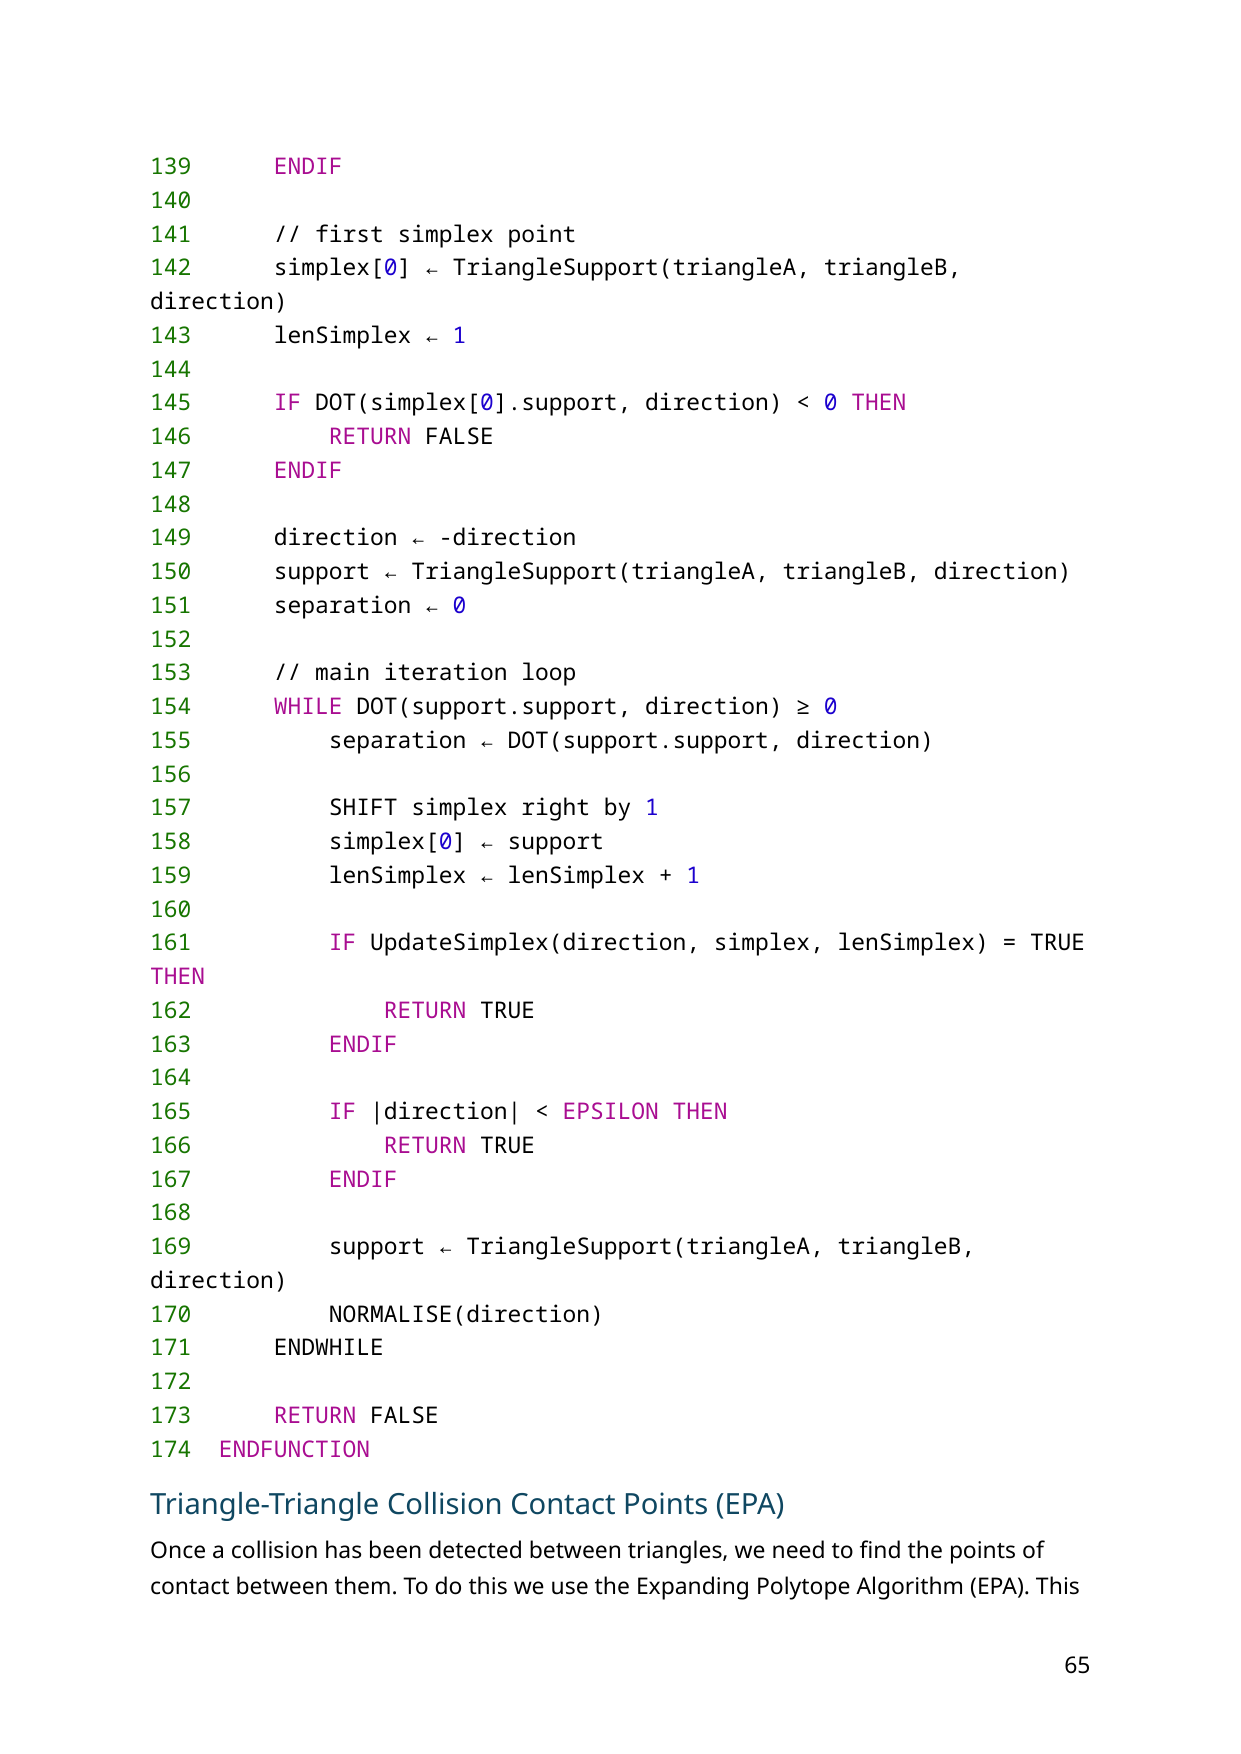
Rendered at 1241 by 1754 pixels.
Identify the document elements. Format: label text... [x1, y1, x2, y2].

text 172 [150, 1365, 1090, 1396]
text 167 ENDIF [150, 1162, 1090, 1194]
text Once a collision has been detected between triangles, we need to find the points of contact between them. To do this we use the Expanding Polytope Algorithm (EPA). This [150, 1534, 1090, 1601]
text 149 direction ← -direction [150, 521, 1090, 552]
text 163 ENDIF [150, 1027, 1090, 1059]
text 147 ENDIF [150, 454, 1090, 485]
text 144 [150, 352, 1090, 384]
text 151 separation ← 0 [150, 589, 1090, 620]
text 162 RETURN TRUE [150, 994, 1090, 1025]
subtitle Triangle-Triangle Collision Contact Points (EPA) [150, 1483, 1090, 1523]
text 157 SHIFT simplex right by 1 [150, 791, 1090, 822]
text 152 [150, 622, 1090, 654]
text 154 WHILE DOT(support.support, direction) ≥ 0 [150, 690, 1090, 721]
text 145 IF DOT(simplex[0].support, direction) < 0 THEN [150, 386, 1090, 417]
text 160 [150, 892, 1090, 924]
text 169 support ← TriangleSupport(triangleA, triangleB, direction) [150, 1230, 1090, 1295]
text 155 separation ← DOT(support.support, direction) [150, 724, 1090, 755]
text 164 [150, 1061, 1090, 1092]
text 148 [150, 487, 1090, 519]
text 173 RETURN FALSE [150, 1399, 1090, 1430]
text 150 support ← TriangleSupport(triangleA, triangleB, direction) [150, 555, 1090, 586]
text 174 ENDFUNCTION [150, 1432, 1090, 1464]
text 170 NORMALISE(direction) [150, 1297, 1090, 1329]
text 158 simplex[0] ← support [150, 825, 1090, 856]
text 171 ENDWHILE [150, 1331, 1090, 1362]
text 140 [150, 184, 1090, 215]
text 139 ENDIF [150, 150, 1090, 181]
text 156 [150, 757, 1090, 789]
text 141 // first simplex point [150, 217, 1090, 249]
text 159 lenSimplex ← lenSimplex + 1 [150, 859, 1090, 890]
text 153 // main iteration loop [150, 656, 1090, 687]
text 142 simplex[0] ← TriangleSupport(triangleA, triangleB, direction) [150, 251, 1090, 316]
text 168 [150, 1196, 1090, 1227]
text 166 RETURN TRUE [150, 1129, 1090, 1160]
text 165 IF |direction| < EPSILON THEN [150, 1095, 1090, 1126]
text 161 IF UpdateSimplex(direction, simplex, lenSimplex) = TRUE THEN [150, 926, 1090, 991]
text 146 RETURN FALSE [150, 420, 1090, 451]
text 143 lenSimplex ← 1 [150, 319, 1090, 350]
